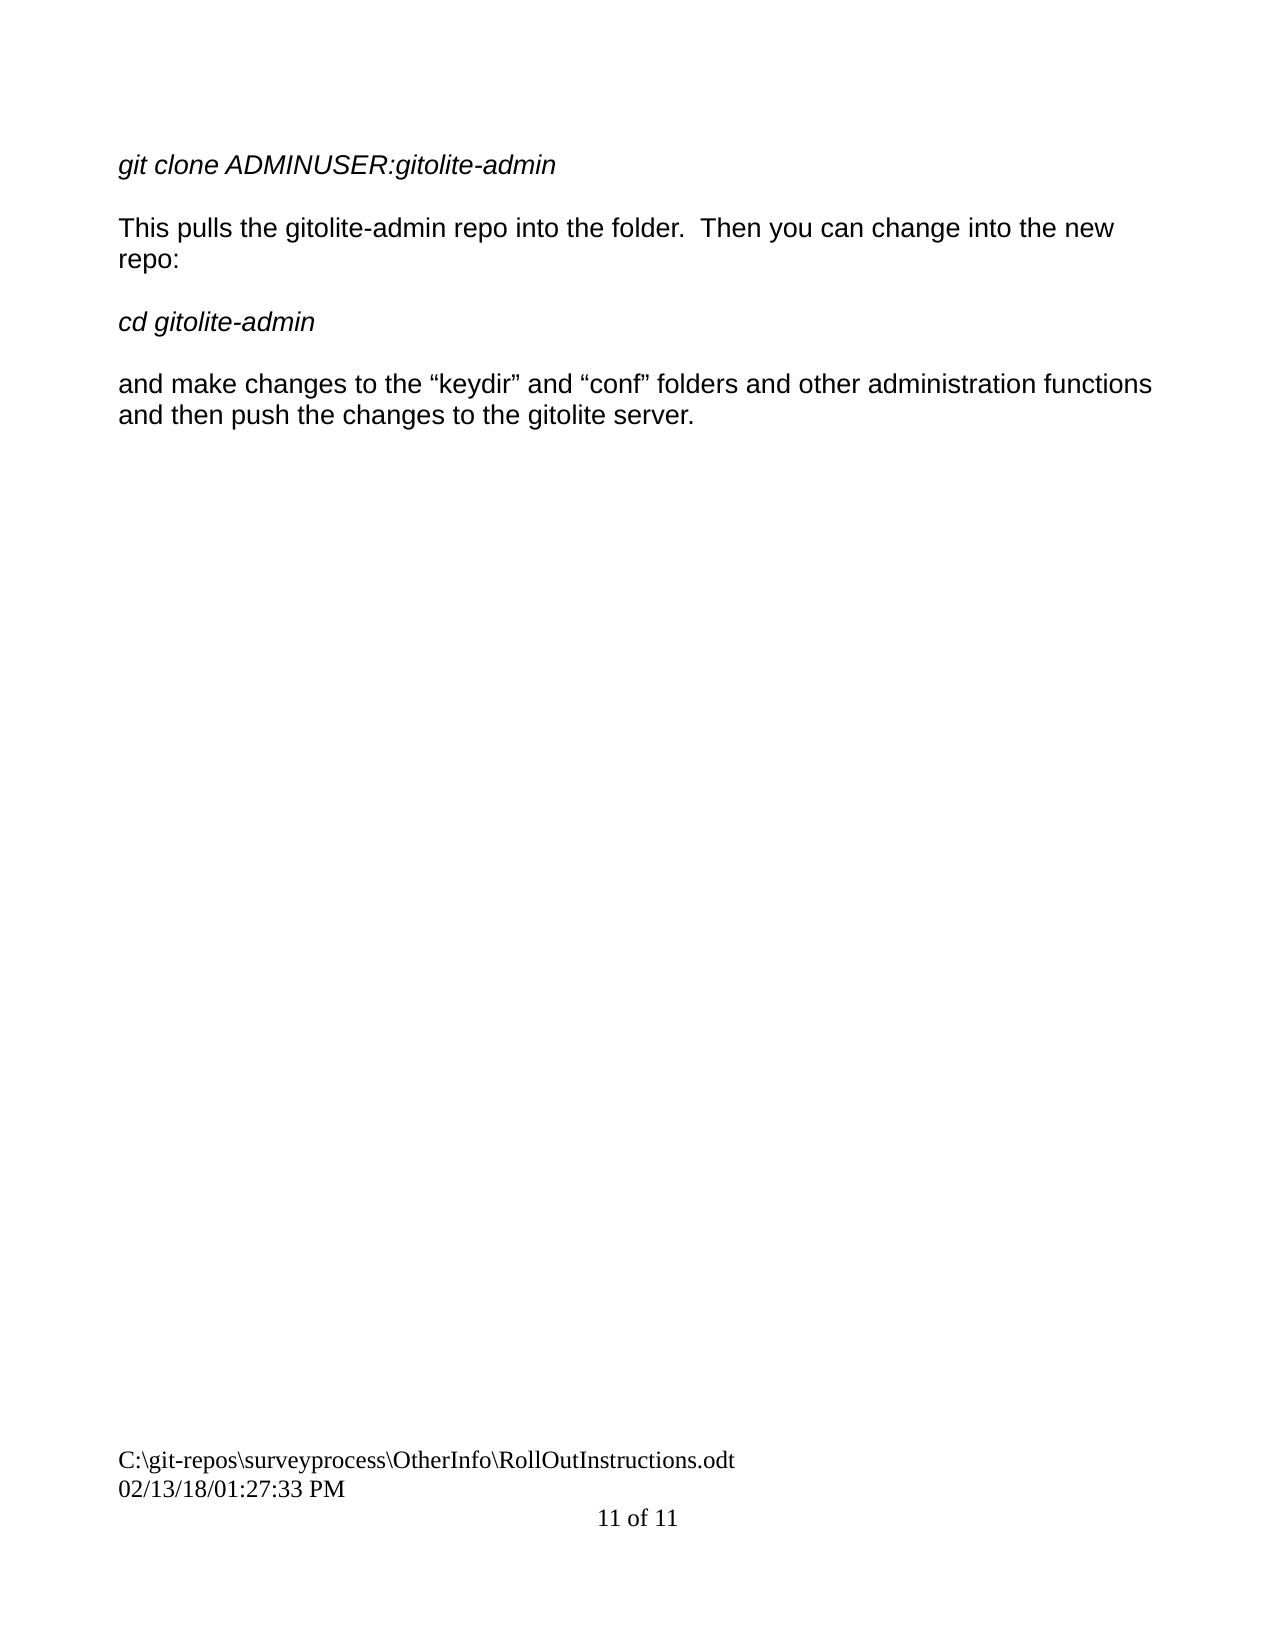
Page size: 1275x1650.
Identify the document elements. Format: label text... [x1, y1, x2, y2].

text git clone ADMINUSER:gitolite-admin [118, 149, 1157, 181]
text This pulls the gitolite-admin repo into the folder. Then you can change into the new repo: [118, 212, 1157, 274]
text and make changes to the “keydir” and “conf” folders and other administration functions and then push the changes to the gitolite server. [118, 368, 1157, 431]
text cd gitolite-admin [118, 306, 1157, 337]
